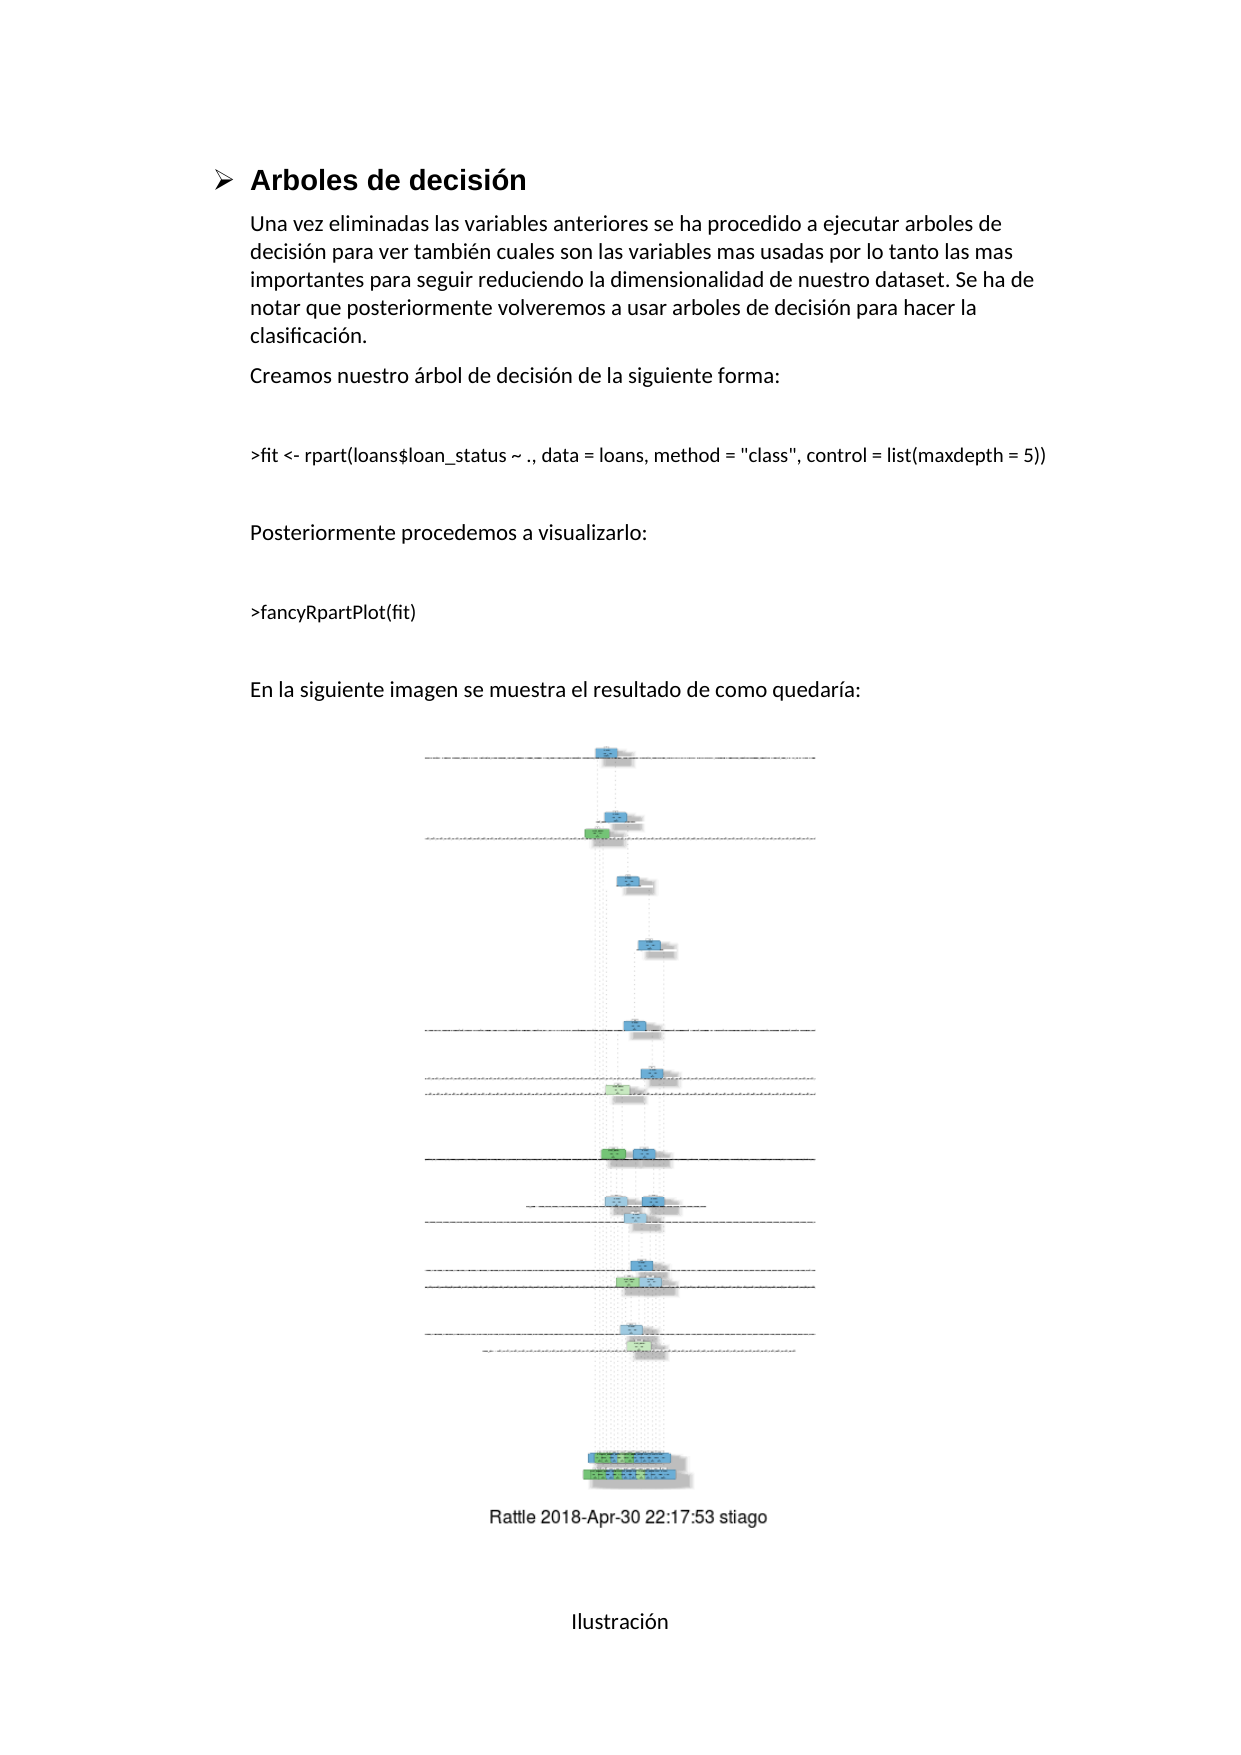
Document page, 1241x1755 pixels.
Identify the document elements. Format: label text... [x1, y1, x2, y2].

list Una vez eliminadas las variables anteriores se ha procedido a ejecutar arboles de decisión para ver también cuales son las variables mas usadas por lo tanto las mas importantes para seguir reduciendo la dimensionalidad de nuestro dataset. Se ha de notar que posteriormente volveremos a usar arboles de decisión para hacer la clasificación. [212, 209, 1065, 349]
list En la siguiente imagen se muestra el resultado de como quedaría: [212, 675, 1065, 703]
list Posteriormente procedemos a visualizarlo: [212, 518, 1065, 546]
picture [424, 715, 816, 1529]
text Ilustración [175, 1607, 1065, 1635]
list >fit <- rpart(loans$loan_status ~ ., data = loans, method = "class", control = list(maxdepth = 5)) [212, 442, 1065, 468]
subtitle Arboles de decisión [212, 162, 1065, 196]
list >fancyRpartPlot(fit) [212, 599, 1065, 625]
list Creamos nuestro árbol de decisión de la siguiente forma: [212, 361, 1065, 389]
